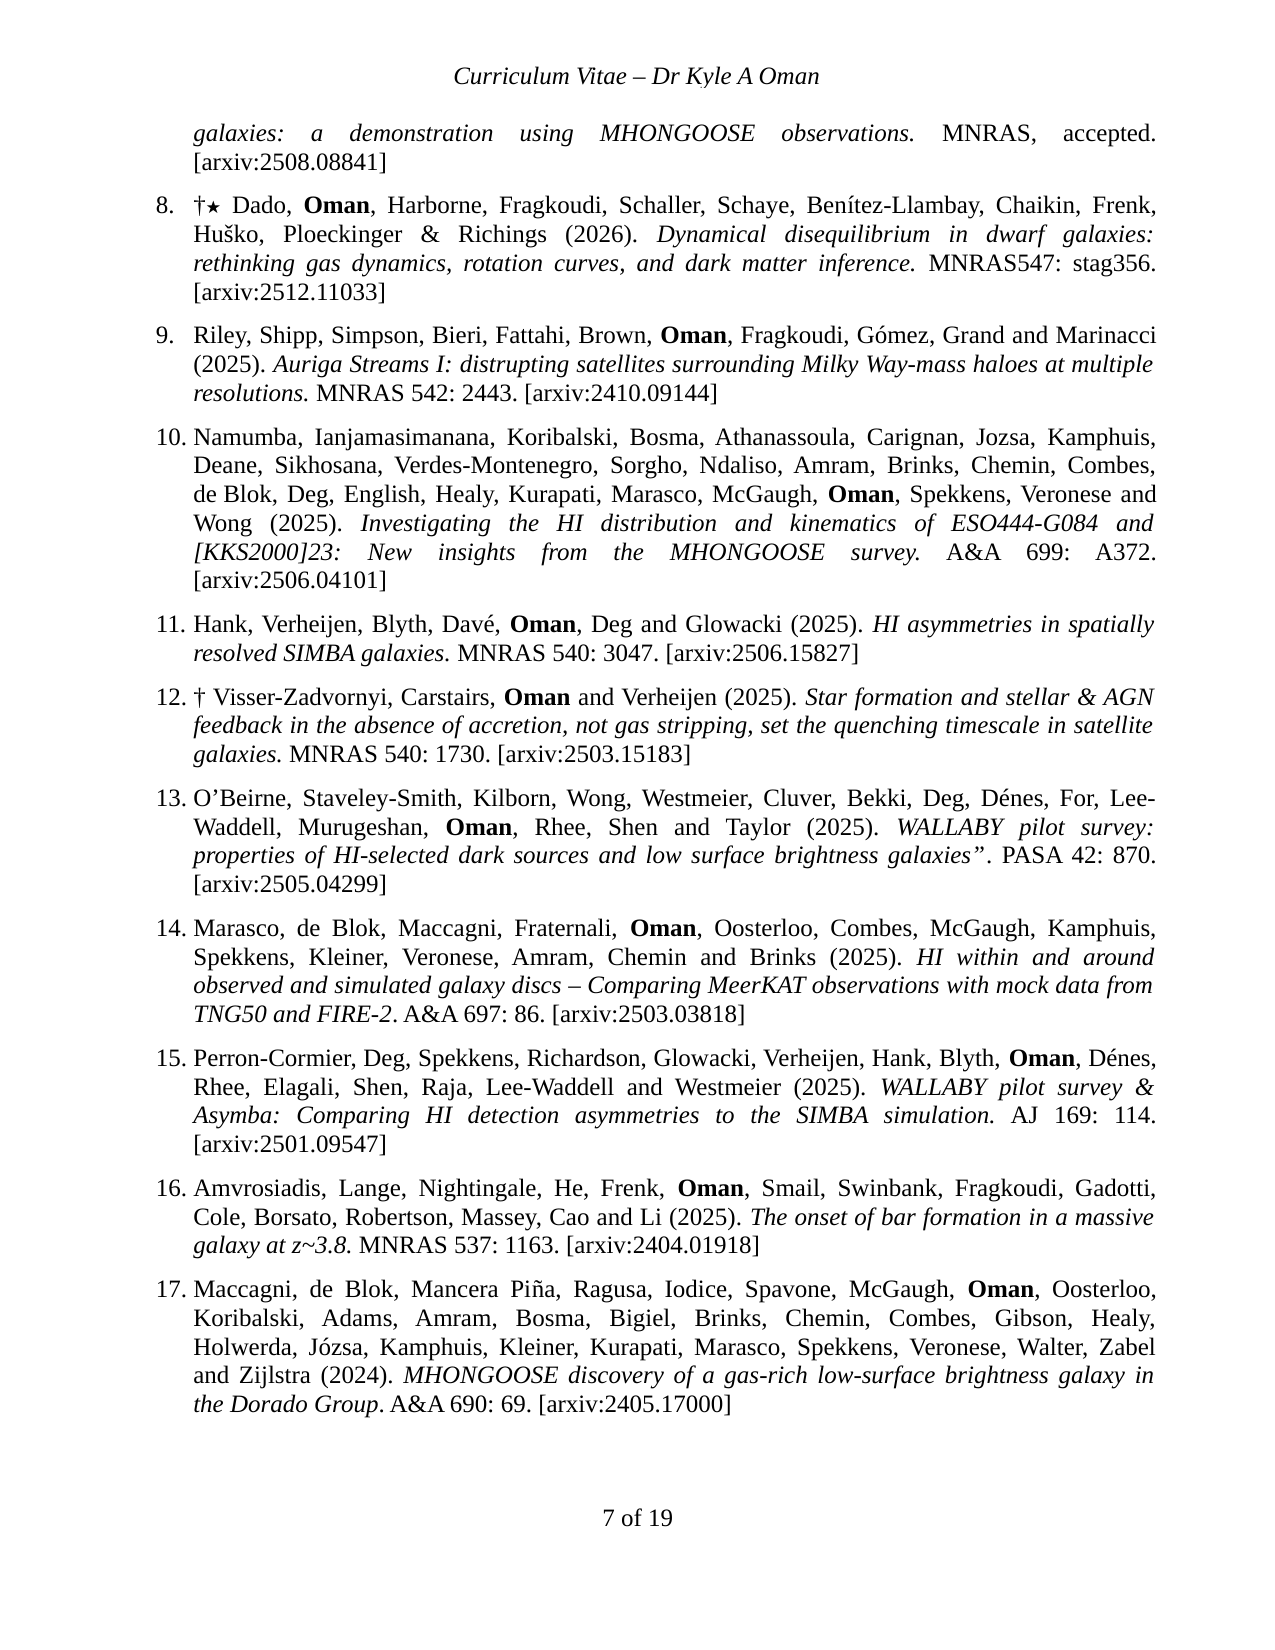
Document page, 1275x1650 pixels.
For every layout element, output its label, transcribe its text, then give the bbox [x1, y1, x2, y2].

list Hank, Verheijen, Blyth, Davé, Oman, Deg and Glowacki (2025). HI asymmetries in spatially resolved SIMBA galaxies. MNRAS 540: 3047. [arxiv:2506.15827] [156, 609, 1157, 667]
list Maccagni, de Blok, Mancera Piña, Ragusa, Iodice, Spavone, McGaugh, Oman, Oosterloo, Koribalski, Adams, Amram, Bosma, Bigiel, Brinks, Chemin, Combes, Gibson, Healy, Holwerda, Józsa, Kamphuis, Kleiner, Kurapati, Marasco, Spekkens, Veronese, Walter, Zabel and Zijlstra (2024). MHONGOOSE discovery of a gas-rich low-surface brightness galaxy in the Dorado Group. A&A 690: 69. [arxiv:2405.17000] [156, 1274, 1157, 1418]
list Namumba, Ianjamasimanana, Koribalski, Bosma, Athanassoula, Carignan, Jozsa, Kamphuis, Deane, Sikhosana, Verdes-Montenegro, Sorgho, Ndaliso, Amram, Brinks, Chemin, Combes, de Blok, Deg, English, Healy, Kurapati, Marasco, McGaugh, Oman, Spekkens, Veronese and Wong (2025). Investigating the HI distribution and kinematics of ESO444-G084 and [KKS2000]23: New insights from the MHONGOOSE survey. A&A 699: A372. [arxiv:2506.04101] [156, 422, 1157, 594]
list Perron-Cormier, Deg, Spekkens, Richardson, Glowacki, Verheijen, Hank, Blyth, Oman, Dénes, Rhee, Elagali, Shen, Raja, Lee-Waddell and Westmeier (2025). WALLABY pilot survey & Asymba: Comparing HI detection asymmetries to the SIMBA simulation. AJ 169: 114. [arxiv:2501.09547] [156, 1043, 1157, 1158]
list †★ Dado, Oman, Harborne, Fragkoudi, Schaller, Schaye, Benítez-Llambay, Chaikin, Frenk, Huško, Ploeckinger & Richings (2026). Dynamical disequilibrium in dwarf galaxies: rethinking gas dynamics, rotation curves, and dark matter inference. MNRAS547: stag356. [arxiv:2512.11033] [156, 190, 1157, 305]
list O’Beirne, Staveley-Smith, Kilborn, Wong, Westmeier, Cluver, Bekki, Deg, Dénes, For, Lee-Waddell, Murugeshan, Oman, Rhee, Shen and Taylor (2025). WALLABY pilot survey: properties of HI-selected dark sources and low surface brightness galaxies”. PASA 42: 870. [arxiv:2505.04299] [156, 783, 1157, 898]
list Marasco, de Blok, Maccagni, Fraternali, Oman, Oosterloo, Combes, McGaugh, Kamphuis, Spekkens, Kleiner, Veronese, Amram, Chemin and Brinks (2025). HI within and around observed and simulated galaxy discs – Comparing MeerKAT observations with mock data from TNG50 and FIRE-2. A&A 697: 86. [arxiv:2503.03818] [156, 913, 1157, 1028]
list Riley, Shipp, Simpson, Bieri, Fattahi, Brown, Oman, Fragkoudi, Gómez, Grand and Marinacci (2025). Auriga Streams I: distrupting satellites surrounding Milky Way-mass haloes at multiple resolutions. MNRAS 542: 2443. [arxiv:2410.09144] [156, 320, 1157, 407]
list galaxies: a demonstration using MHONGOOSE observations. MNRAS, accepted. [arxiv:2508.08841] [156, 118, 1157, 175]
list Amvrosiadis, Lange, Nightingale, He, Frenk, Oman, Smail, Swinbank, Fragkoudi, Gadotti, Cole, Borsato, Robertson, Massey, Cao and Li (2025). The onset of bar formation in a massive galaxy at z~3.8. MNRAS 537: 1163. [arxiv:2404.01918] [156, 1173, 1157, 1259]
list † Visser-Zadvornyi, Carstairs, Oman and Verheijen (2025). Star formation and stellar & AGN feedback in the absence of accretion, not gas stripping, set the quenching timescale in satellite galaxies. MNRAS 540: 1730. [arxiv:2503.15183] [156, 682, 1157, 768]
